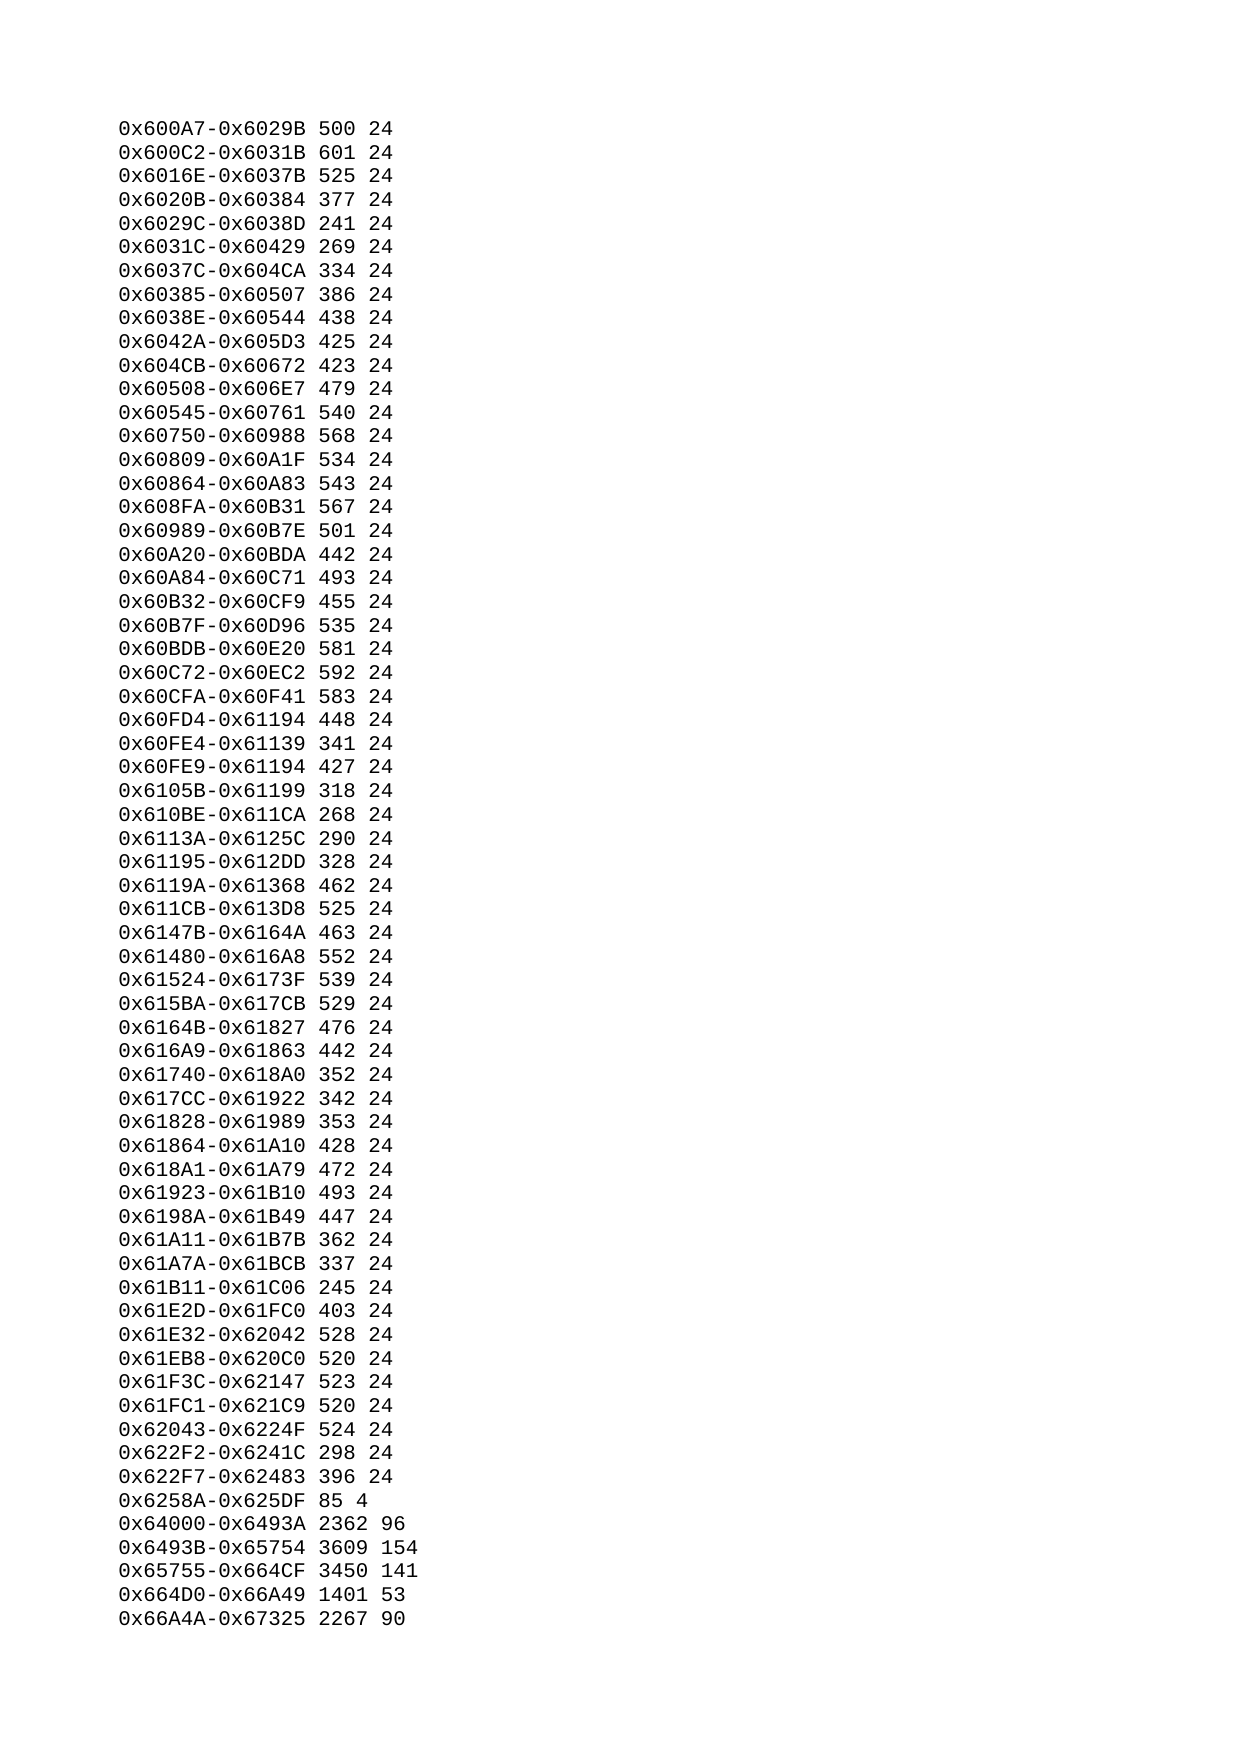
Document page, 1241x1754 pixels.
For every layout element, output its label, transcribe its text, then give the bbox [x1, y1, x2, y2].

text 0x60CFA-0x60F41 583 24 [118, 686, 1122, 709]
text 0x61740-0x618A0 352 24 [118, 1064, 1122, 1088]
text 0x61B11-0x61C06 245 24 [118, 1277, 1122, 1300]
text 0x6147B-0x6164A 463 24 [118, 922, 1122, 946]
text 0x61828-0x61989 353 24 [118, 1111, 1122, 1135]
text 0x664D0-0x66A49 1401 53 [118, 1584, 1122, 1608]
text 0x6119A-0x61368 462 24 [118, 875, 1122, 898]
text 0x60A84-0x60C71 493 24 [118, 567, 1122, 591]
text 0x60B32-0x60CF9 455 24 [118, 591, 1122, 615]
text 0x6105B-0x61199 318 24 [118, 780, 1122, 804]
text 0x6016E-0x6037B 525 24 [118, 165, 1122, 189]
text 0x61480-0x616A8 552 24 [118, 946, 1122, 969]
text 0x61EB8-0x620C0 520 24 [118, 1348, 1122, 1371]
text 0x60545-0x60761 540 24 [118, 402, 1122, 426]
text 0x61F3C-0x62147 523 24 [118, 1371, 1122, 1395]
text 0x616A9-0x61863 442 24 [118, 1040, 1122, 1064]
text 0x61A7A-0x61BCB 337 24 [118, 1253, 1122, 1277]
text 0x6113A-0x6125C 290 24 [118, 827, 1122, 851]
text 0x62043-0x6224F 524 24 [118, 1419, 1122, 1442]
text 0x6031C-0x60429 269 24 [118, 236, 1122, 260]
text 0x604CB-0x60672 423 24 [118, 354, 1122, 378]
text 0x60508-0x606E7 479 24 [118, 378, 1122, 402]
text 0x61A11-0x61B7B 362 24 [118, 1229, 1122, 1253]
text 0x61E32-0x62042 528 24 [118, 1324, 1122, 1348]
text 0x60FD4-0x61194 448 24 [118, 709, 1122, 733]
text 0x66A4A-0x67325 2267 90 [118, 1608, 1122, 1631]
text 0x60989-0x60B7E 501 24 [118, 520, 1122, 544]
text 0x6198A-0x61B49 447 24 [118, 1206, 1122, 1229]
text 0x6037C-0x604CA 334 24 [118, 260, 1122, 284]
text 0x622F2-0x6241C 298 24 [118, 1442, 1122, 1466]
text 0x65755-0x664CF 3450 141 [118, 1561, 1122, 1584]
text 0x60750-0x60988 568 24 [118, 426, 1122, 449]
text 0x6258A-0x625DF 85 4 [118, 1489, 1122, 1513]
text 0x60FE9-0x61194 427 24 [118, 757, 1122, 780]
text 0x61195-0x612DD 328 24 [118, 851, 1122, 875]
text 0x64000-0x6493A 2362 96 [118, 1513, 1122, 1537]
text 0x6042A-0x605D3 425 24 [118, 331, 1122, 354]
text 0x60864-0x60A83 543 24 [118, 473, 1122, 496]
text 0x61524-0x6173F 539 24 [118, 969, 1122, 993]
text 0x615BA-0x617CB 529 24 [118, 993, 1122, 1017]
text 0x611CB-0x613D8 525 24 [118, 898, 1122, 922]
text 0x6164B-0x61827 476 24 [118, 1017, 1122, 1040]
text 0x60809-0x60A1F 534 24 [118, 449, 1122, 473]
text 0x608FA-0x60B31 567 24 [118, 496, 1122, 520]
text 0x618A1-0x61A79 472 24 [118, 1158, 1122, 1182]
text 0x600C2-0x6031B 601 24 [118, 142, 1122, 165]
text 0x60A20-0x60BDA 442 24 [118, 544, 1122, 567]
text 0x60B7F-0x60D96 535 24 [118, 615, 1122, 638]
text 0x60FE4-0x61139 341 24 [118, 733, 1122, 757]
text 0x6020B-0x60384 377 24 [118, 189, 1122, 213]
text 0x610BE-0x611CA 268 24 [118, 804, 1122, 827]
text 0x60C72-0x60EC2 592 24 [118, 662, 1122, 686]
text 0x617CC-0x61922 342 24 [118, 1088, 1122, 1111]
text 0x61FC1-0x621C9 520 24 [118, 1395, 1122, 1419]
text 0x622F7-0x62483 396 24 [118, 1466, 1122, 1489]
text 0x6029C-0x6038D 241 24 [118, 213, 1122, 236]
text 0x60385-0x60507 386 24 [118, 284, 1122, 307]
text 0x6493B-0x65754 3609 154 [118, 1537, 1122, 1561]
text 0x61E2D-0x61FC0 403 24 [118, 1300, 1122, 1324]
text 0x6038E-0x60544 438 24 [118, 307, 1122, 331]
text 0x600A7-0x6029B 500 24 [118, 118, 1122, 142]
text 0x61923-0x61B10 493 24 [118, 1182, 1122, 1206]
text 0x61864-0x61A10 428 24 [118, 1135, 1122, 1158]
text 0x60BDB-0x60E20 581 24 [118, 638, 1122, 662]
